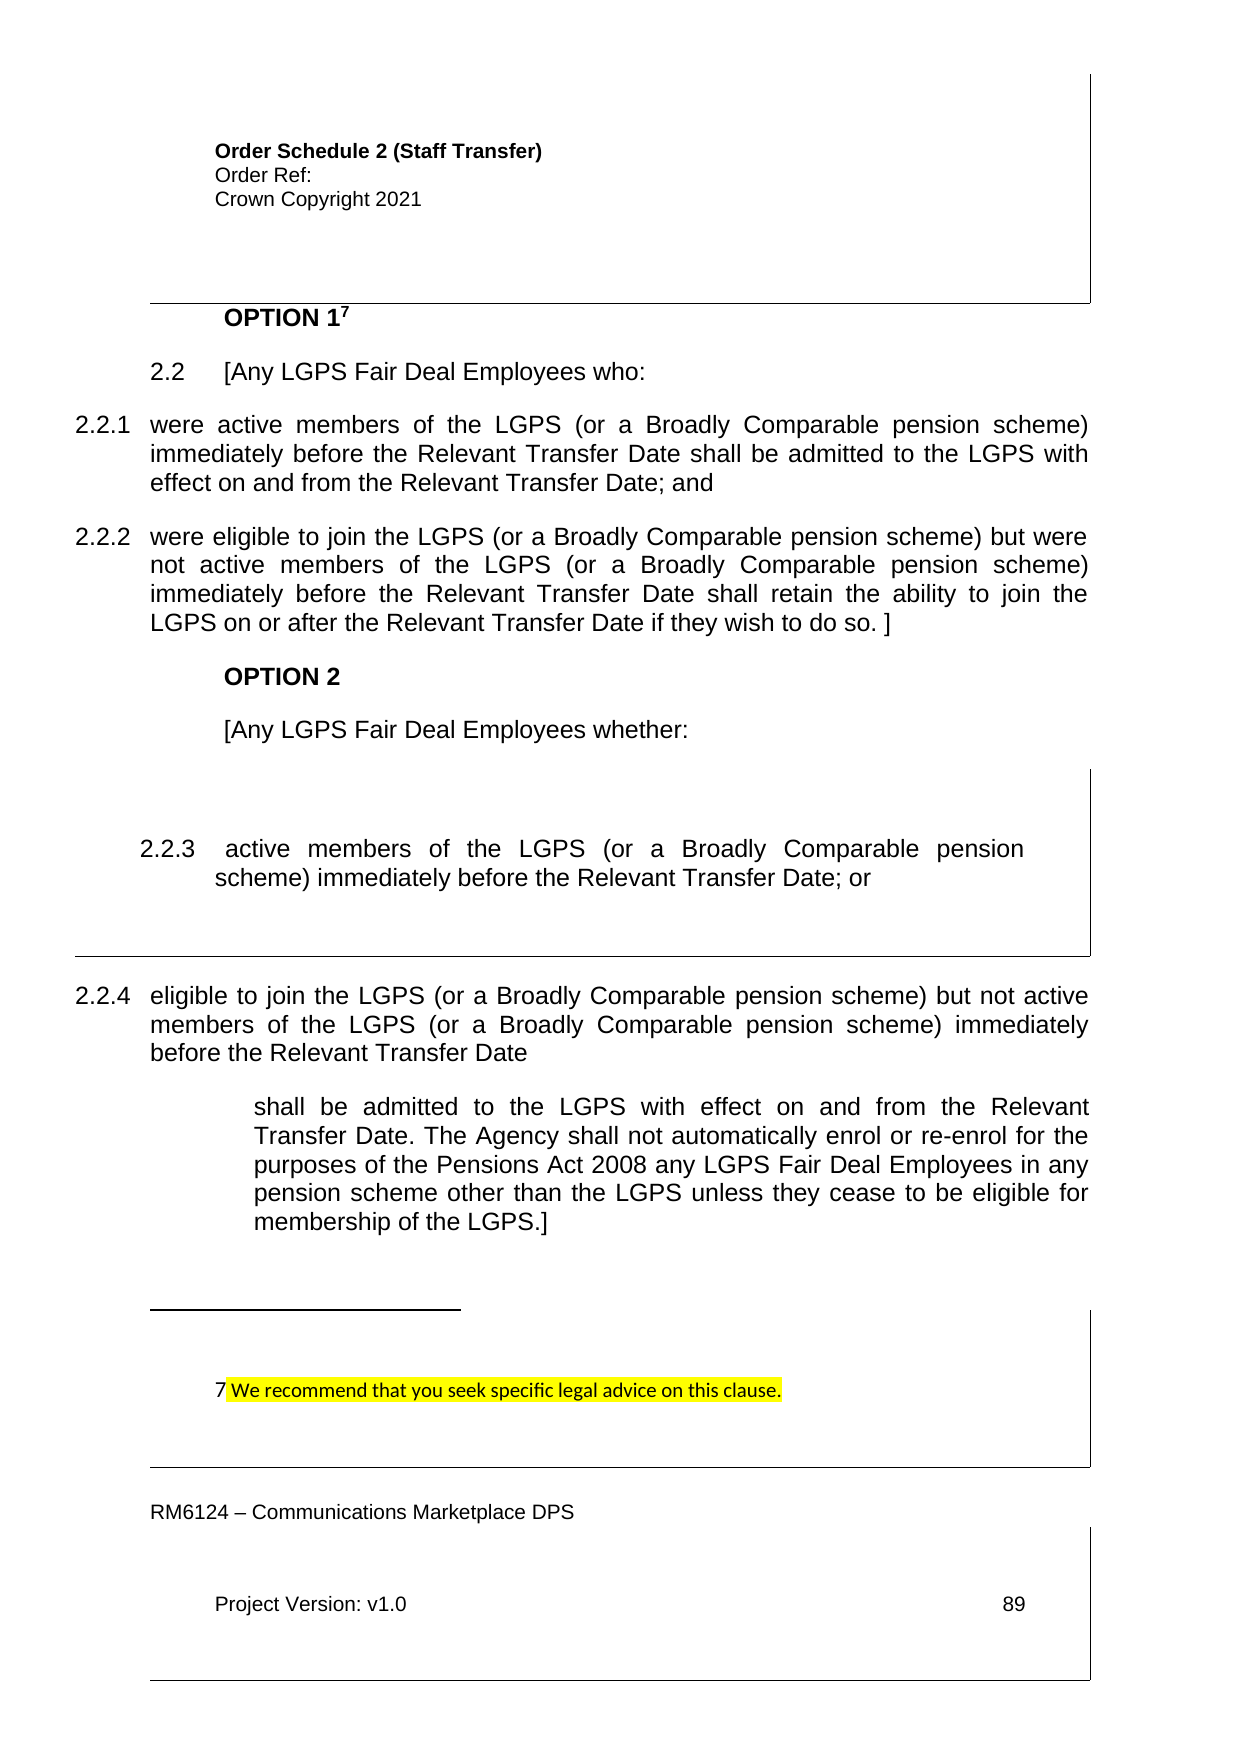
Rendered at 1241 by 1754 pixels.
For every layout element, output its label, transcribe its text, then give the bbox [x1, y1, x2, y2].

text We recommend that you seek specific legal advice on this clause. [150, 1310, 1090, 1467]
text OPTION 1 [224, 303, 1090, 332]
text shall be admitted to the LGPS with effect on and from the Relevant Transfer Date. The Agency shall not automatically enrol or re-enrol for the purposes of the Pensions Act 2008 any LGPS Fair Deal Employees in any pension scheme other than the LGPS unless they cease to be eligible for membership of the LGPS.] [253, 1092, 1090, 1236]
list were active members of the LGPS (or a Broadly Comparable pension scheme) immediately before the Relevant Transfer Date shall be admitted to the LGPS with effect on and from the Relevant Transfer Date; and [75, 410, 1090, 497]
text OPTION 2 [224, 662, 1090, 690]
text [Any LGPS Fair Deal Employees whether: [224, 715, 1090, 744]
list active members of the LGPS (or a Broadly Comparable pension scheme) immediately before the Relevant Transfer Date; or [75, 769, 1090, 956]
list [Any LGPS Fair Deal Employees who: [150, 357, 1090, 385]
list were eligible to join the LGPS (or a Broadly Comparable pension scheme) but were not active members of the LGPS (or a Broadly Comparable pension scheme) immediately before the Relevant Transfer Date shall retain the ability to join the LGPS on or after the Relevant Transfer Date if they wish to do so. ] [75, 522, 1090, 637]
list eligible to join the LGPS (or a Broadly Comparable pension scheme) but not active members of the LGPS (or a Broadly Comparable pension scheme) immediately before the Relevant Transfer Date [75, 981, 1090, 1067]
